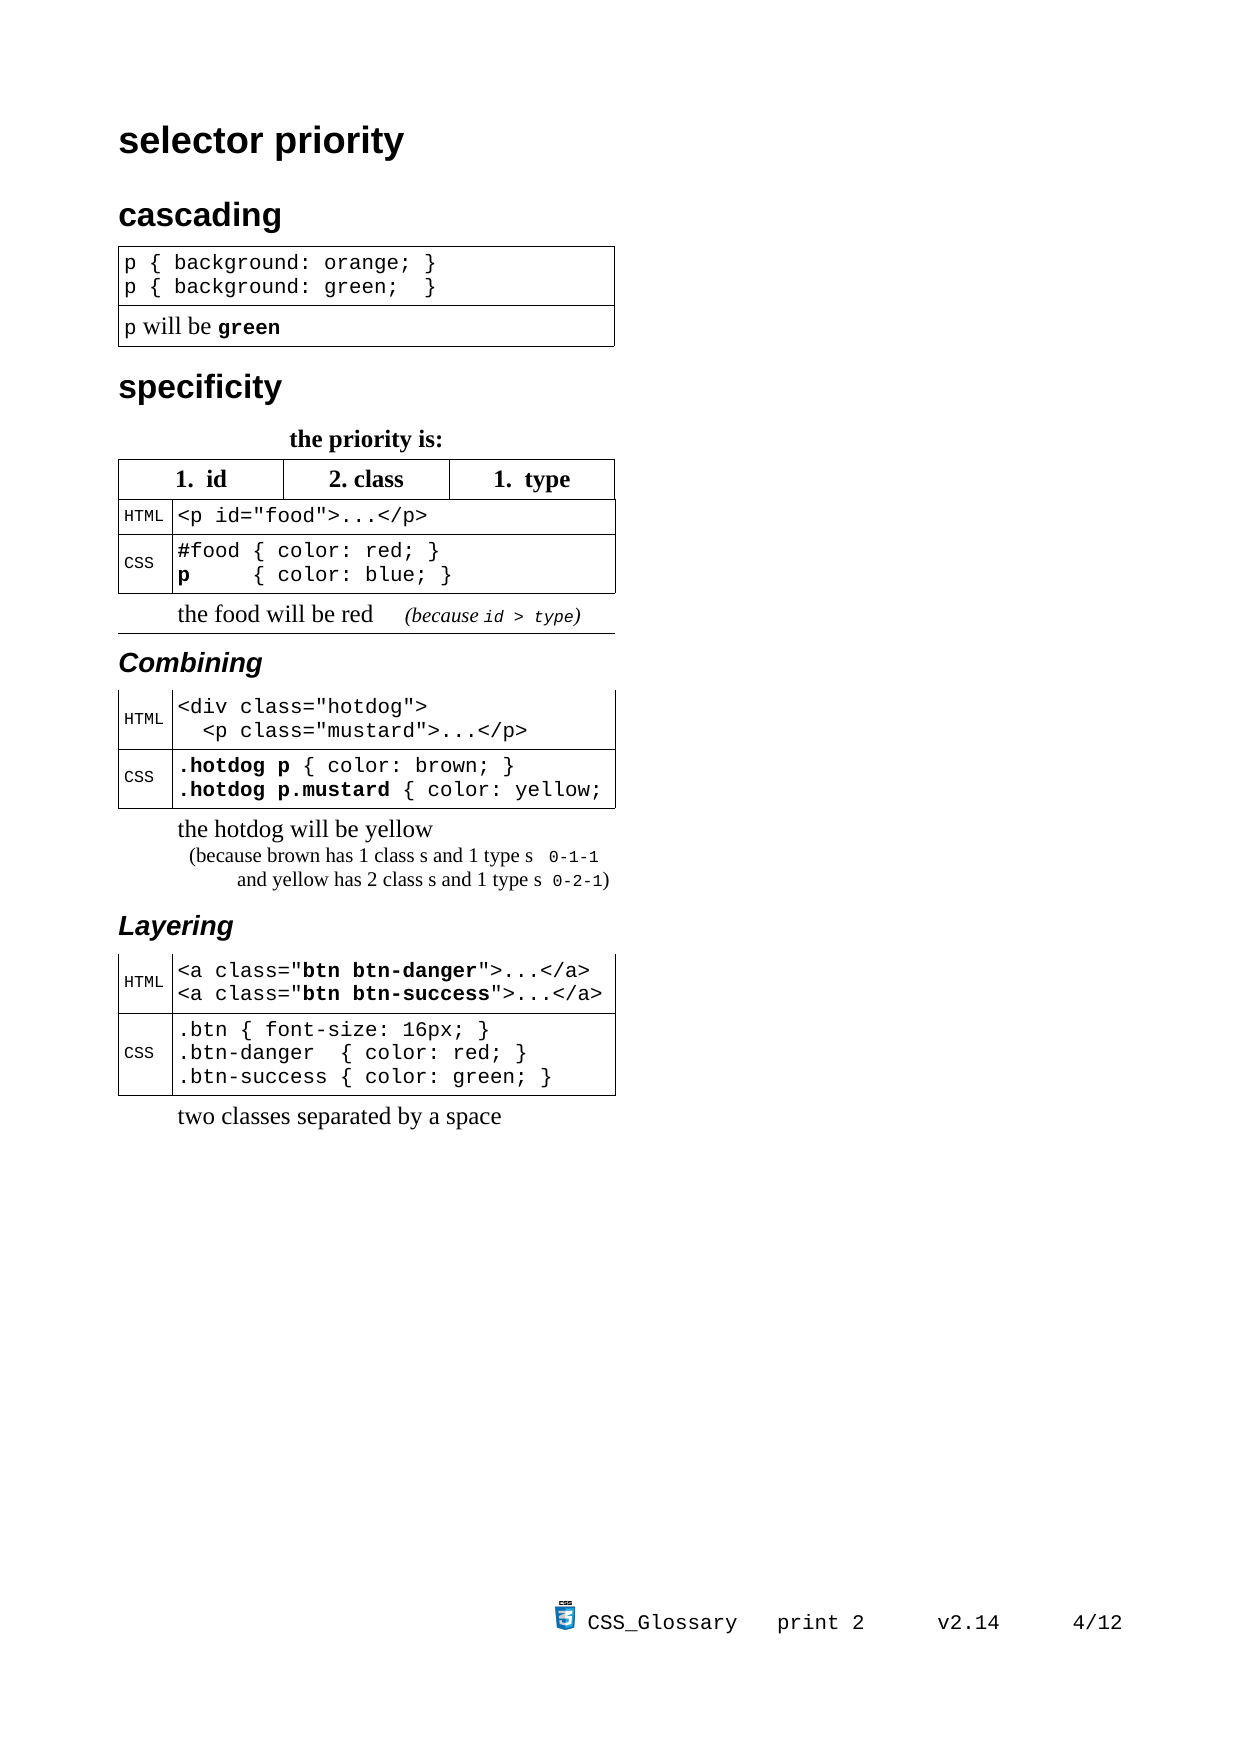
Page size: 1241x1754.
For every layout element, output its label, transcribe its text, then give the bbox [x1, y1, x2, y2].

table_header <div class="hotdog"> <p class="mustard">...</p> [173, 690, 615, 749]
table_cell the food will be red (because id > type) [172, 594, 615, 633]
table_cell p will be green [119, 306, 614, 346]
table_cell [118, 1096, 172, 1136]
table_header <p id="food">...</p> [173, 500, 615, 534]
table_cell CSS [119, 535, 172, 593]
table_cell .btn { font-size: 16px; } .btn-danger { color: red; } .btn-success { color: green; } [173, 1014, 615, 1095]
table_cell .hotdog p { color: brown; } .hotdog p.mustard { color: yellow; [173, 750, 615, 808]
picture [555, 1601, 575, 1630]
table_cell #food { color: red; } p { color: blue; } [173, 535, 615, 593]
table_cell [118, 809, 172, 897]
subtitle specificity [118, 367, 614, 406]
table_cell two classes separated by a space [172, 1096, 615, 1136]
table_header HTML [119, 690, 172, 749]
table_cell 1. type [450, 460, 614, 499]
table_cell CSS [119, 750, 172, 808]
subtitle Combining [118, 646, 614, 678]
subtitle cascading [118, 195, 614, 234]
table_header HTML [119, 500, 172, 534]
table_header p { background: orange; } p { background: green; } [119, 247, 614, 305]
table_cell 1. id [119, 460, 283, 499]
subtitle selector priority [118, 118, 614, 162]
subtitle Layering [118, 910, 614, 942]
table_header <a class="btn btn-danger">...</a> <a class="btn btn-success">...</a> [173, 954, 615, 1013]
table_header HTML [119, 954, 172, 1013]
table_cell CSS [119, 1014, 172, 1095]
table_cell the hotdog will be yellow (because brown has 1 class s and 1 type s 0-1-1 and yellow has 2 class s and 1 type s 0-2-1) [172, 809, 615, 897]
table_cell [118, 594, 172, 633]
table_header the priority is: [118, 418, 614, 458]
table_cell 2. class [284, 460, 449, 499]
